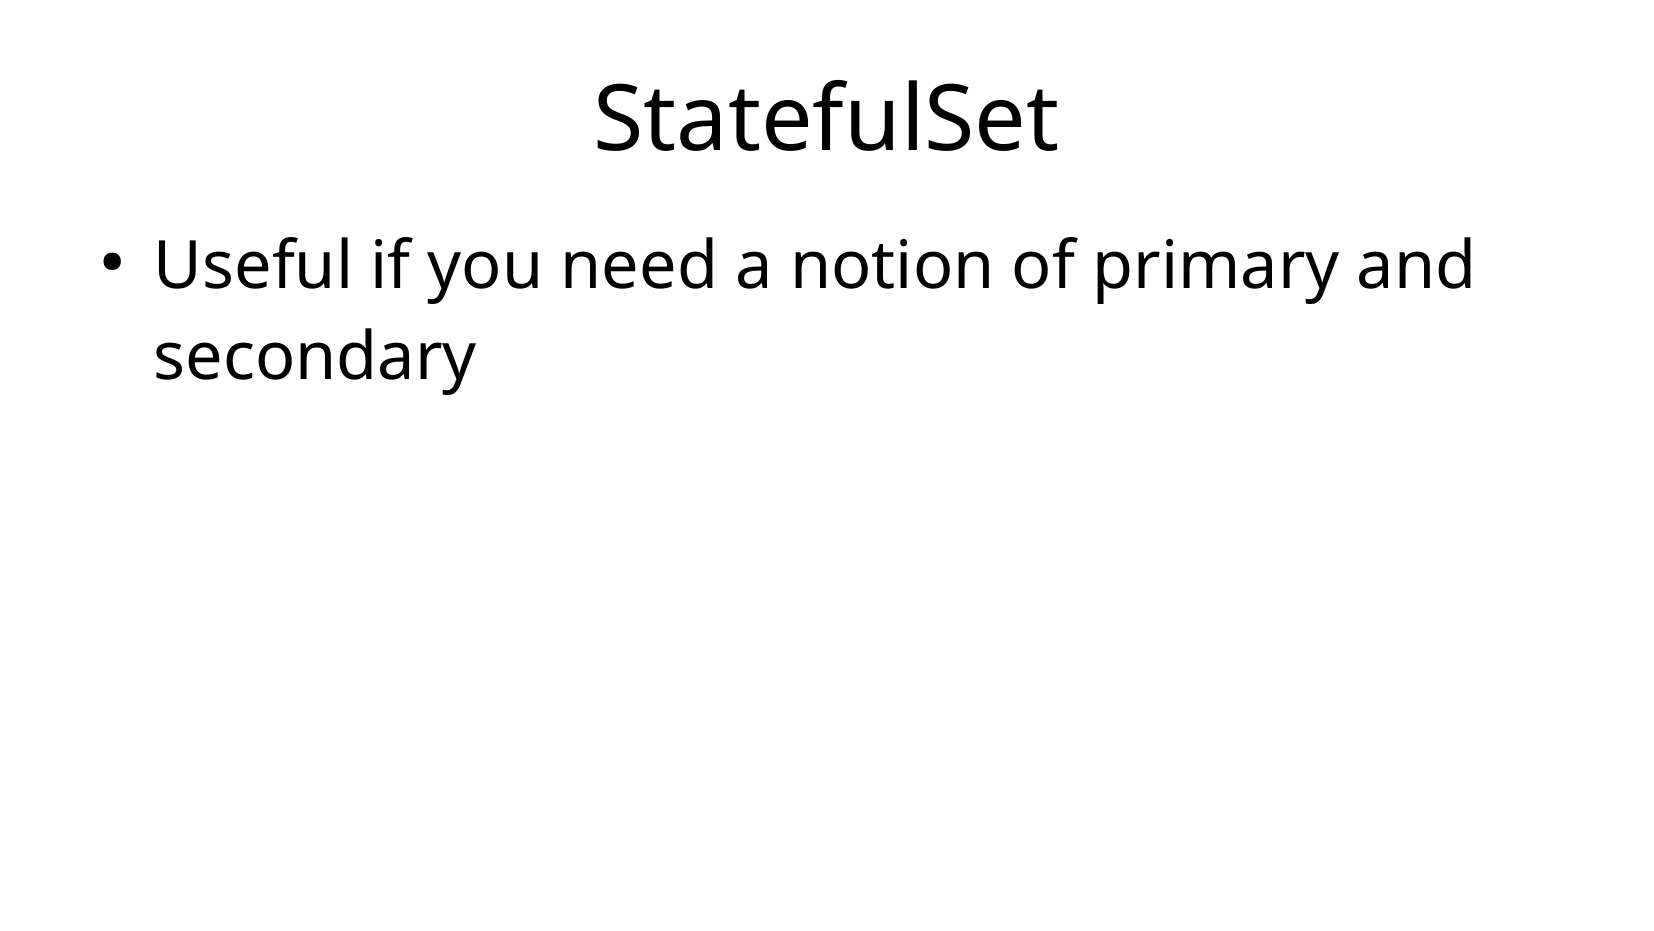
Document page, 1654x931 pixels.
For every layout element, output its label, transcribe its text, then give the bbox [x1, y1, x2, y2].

title StatefulSet [82, 37, 1571, 193]
list Useful if you need a notion of primary and secondary [82, 217, 1571, 758]
